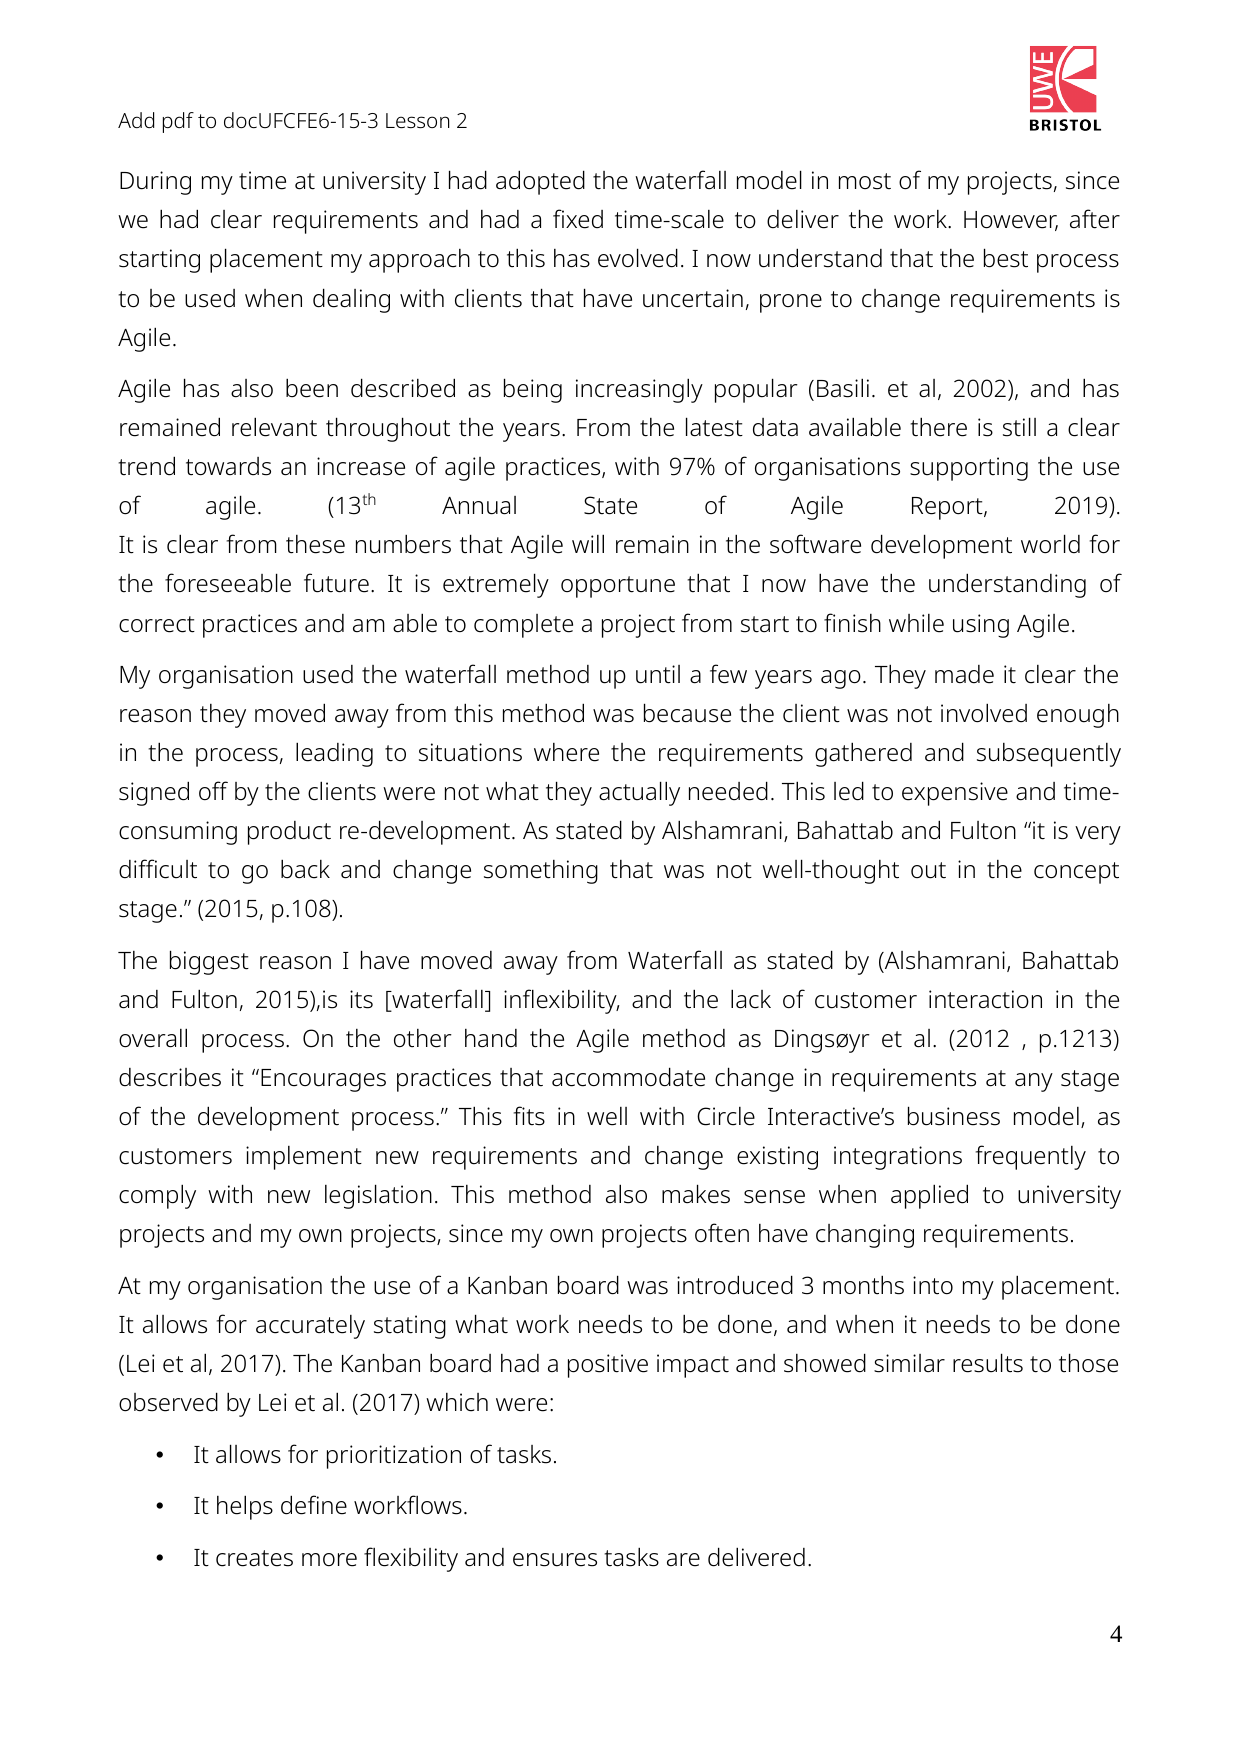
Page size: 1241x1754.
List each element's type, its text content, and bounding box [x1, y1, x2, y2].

text The biggest reason I have moved away from Waterfall as stated by (Alshamrani, Bahattab and Fulton, 2015),is its [waterfall] inflexibility, and the lack of customer interaction in the overall process. On the other hand the Agile method as Dingsøyr et al. (2012 , p.1213) describes it “Encourages practices that accommodate change in requirements at any stage of the development process.” This fits in well with Circle Interactive’s business model, as customers implement new requirements and change existing integrations frequently to comply with new legislation. This method also makes sense when applied to university projects and my own projects, since my own projects often have changing requirements. [118, 944, 1122, 1250]
list It creates more flexibility and ensures tasks are delivered. [156, 1541, 1122, 1573]
text At my organisation the use of a Kanban board was introduced 3 months into my placement. It allows for accurately stating what work needs to be done, and when it needs to be done (Lei et al, 2017). The Kanban board had a positive impact and showed similar results to those observed by Lei et al. (2017) which were: [118, 1269, 1122, 1419]
picture [1012, 35, 1119, 141]
list It allows for prioritization of tasks. [156, 1438, 1122, 1470]
text Agile has also been described as being increasingly popular (Basili. et al, 2002), and has remained relevant throughout the years. From the latest data available there is still a clear trend towards an increase of agile practices, with 97% of organisations supporting the use of agile. (13th Annual State of Agile Report, 2019). It is clear from these numbers that Agile will remain in the software development world for the foreseeable future. It is extremely opportune that I now have the understanding of correct practices and am able to complete a project from start to finish while using Agile. [118, 372, 1122, 639]
list It helps define workflows. [156, 1489, 1122, 1522]
text My organisation used the waterfall method up until a few years ago. They made it clear the reason they moved away from this method was because the client was not involved enough in the process, leading to situations where the requirements gathered and subsequently signed off by the clients were not what they actually needed. This led to expensive and time-consuming product re-development. As stated by Alshamrani, Bahattab and Fulton “it is very difficult to go back and change something that was not well-thought out in the concept stage.” (2015, p.108). [118, 658, 1122, 925]
text During my time at university I had adopted the waterfall model in most of my projects, since we had clear requirements and had a fixed time-scale to deliver the work. However, after starting placement my approach to this has evolved. I now understand that the best process to be used when dealing with clients that have uncertain, prone to change requirements is Agile. [118, 164, 1122, 353]
